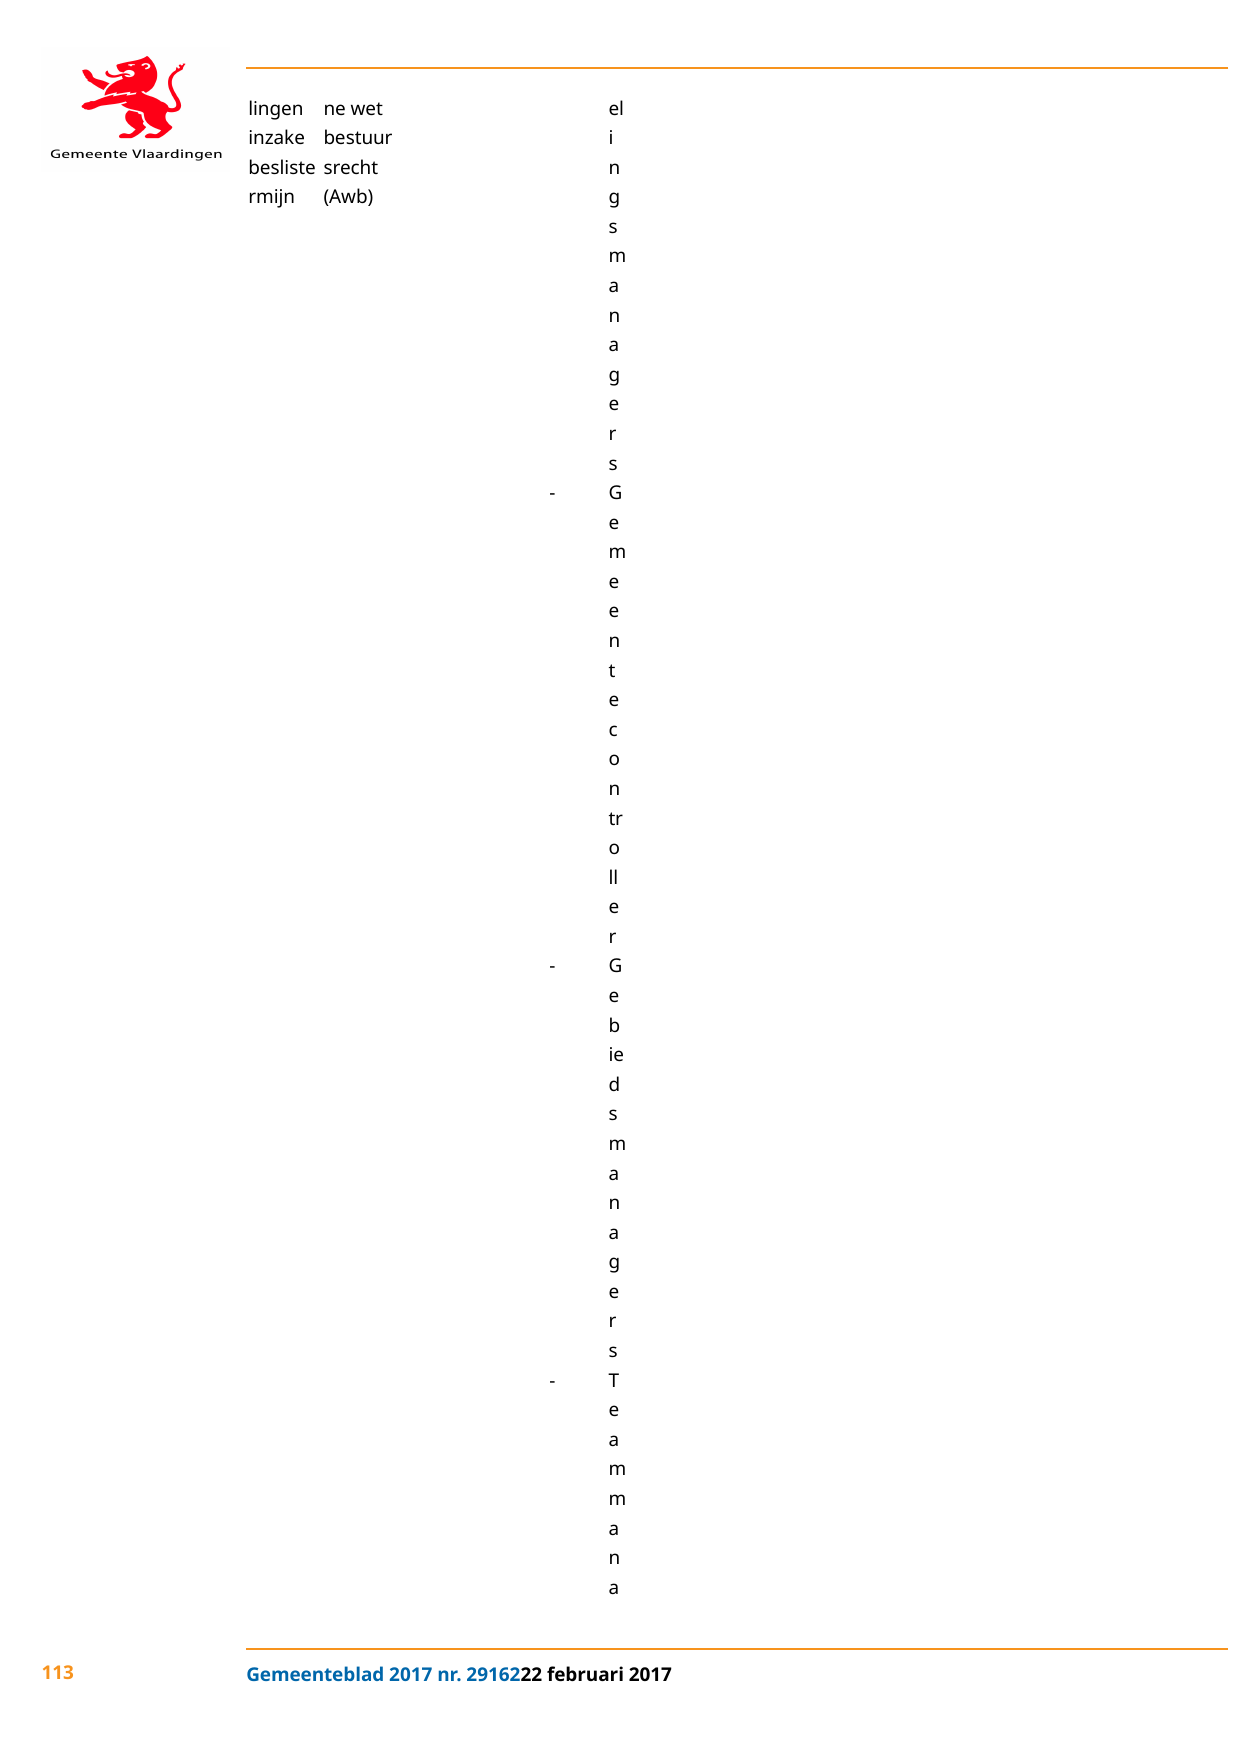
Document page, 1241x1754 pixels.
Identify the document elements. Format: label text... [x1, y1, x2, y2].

table_cell elingsmanagers Gemeentecontroller Gebiedsmanagers Teammana [549, 95, 624, 1600]
picture [41, 47, 231, 172]
table_cell ne wet bestuursrecht (Awb) [323, 95, 398, 1600]
table_cell [625, 95, 700, 1600]
table_cell [474, 95, 549, 1600]
table_cell lingen inzake beslistermijn [248, 95, 323, 1600]
table_cell [399, 95, 474, 1600]
